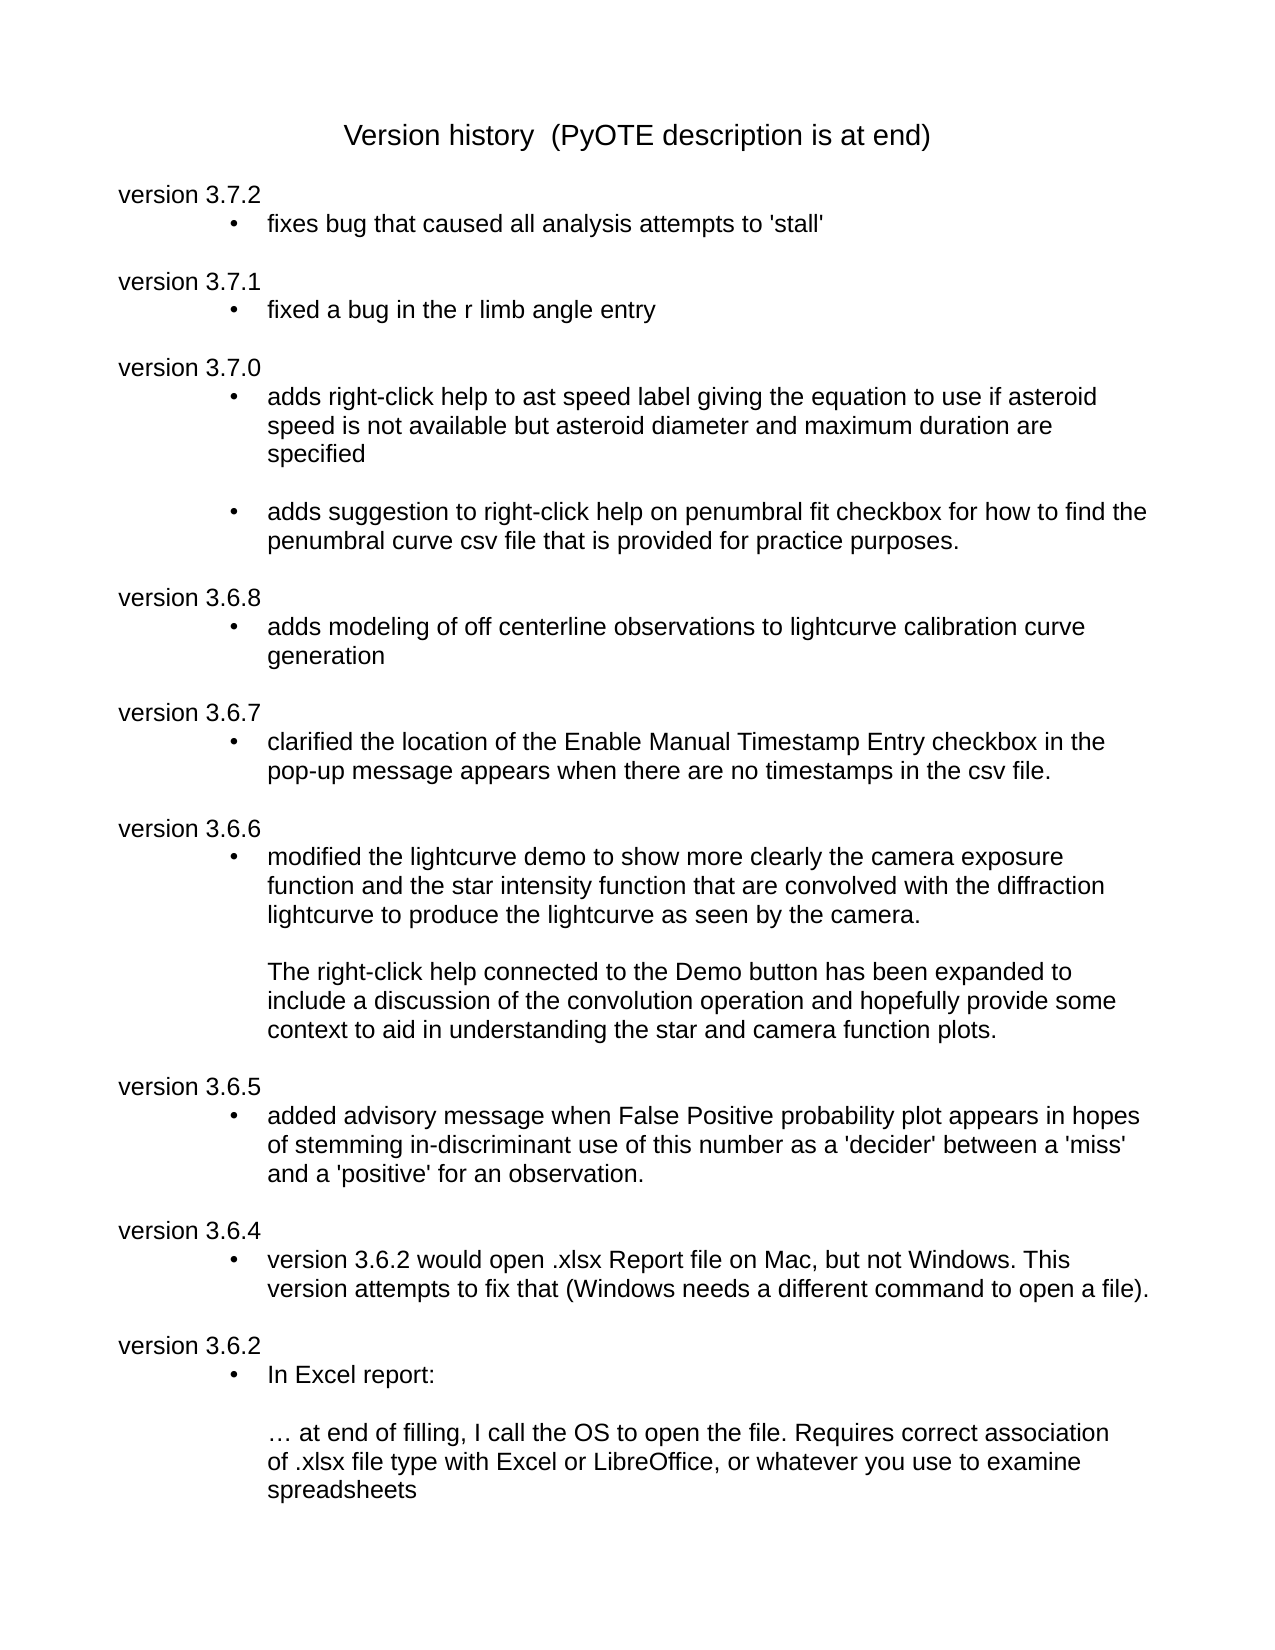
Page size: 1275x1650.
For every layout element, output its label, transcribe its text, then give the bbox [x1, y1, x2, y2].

list adds modeling of off centerline observations to lightcurve calibration curve generation [229, 612, 1157, 698]
text version 3.6.6 [118, 813, 1157, 842]
list added advisory message when False Positive probability plot appears in hopes of stemming in-discriminant use of this number as a 'decider' between a 'miss' and a 'positive' for an observation. [229, 1101, 1157, 1216]
list In Excel report: … at end of filling, I call the OS to open the file. Requires correct association of .xlsx file type with Excel or LibreOffice, or whatever you use to examine spreadsheets [229, 1360, 1157, 1504]
list fixes bug that caused all analysis attempts to 'stall' [229, 209, 1157, 238]
text version 3.7.2 [118, 180, 1157, 209]
text version 3.6.2 [118, 1331, 1157, 1360]
text version 3.6.4 [118, 1216, 1157, 1245]
text version 3.6.8 [118, 583, 1157, 612]
list fixed a bug in the r limb angle entry [229, 296, 1157, 353]
list clarified the location of the Enable Manual Timestamp Entry checkbox in the pop-up message appears when there are no timestamps in the csv file. [229, 727, 1157, 813]
text Version history (PyOTE description is at end) [118, 118, 1157, 152]
list adds suggestion to right-click help on penumbral fit checkbox for how to find the penumbral curve csv file that is provided for practice purposes. [229, 497, 1157, 583]
text version 3.6.5 [118, 1072, 1157, 1101]
list version 3.6.2 would open .xlsx Report file on Mac, but not Windows. This version attempts to fix that (Windows needs a different command to open a file). [229, 1245, 1157, 1331]
list adds right-click help to ast speed label giving the equation to use if asteroid speed is not available but asteroid diameter and maximum duration are specified [229, 382, 1157, 497]
text version 3.7.0 [118, 353, 1157, 382]
text version 3.6.7 [118, 698, 1157, 727]
text version 3.7.1 [118, 267, 1157, 296]
list modified the lightcurve demo to show more clearly the camera exposure function and the star intensity function that are convolved with the diffraction lightcurve to produce the lightcurve as seen by the camera. The right-click help connected to the Demo button has been expanded to include a discussion of the convolution operation and hopefully provide some context to aid in understanding the star and camera function plots. [229, 842, 1157, 1072]
